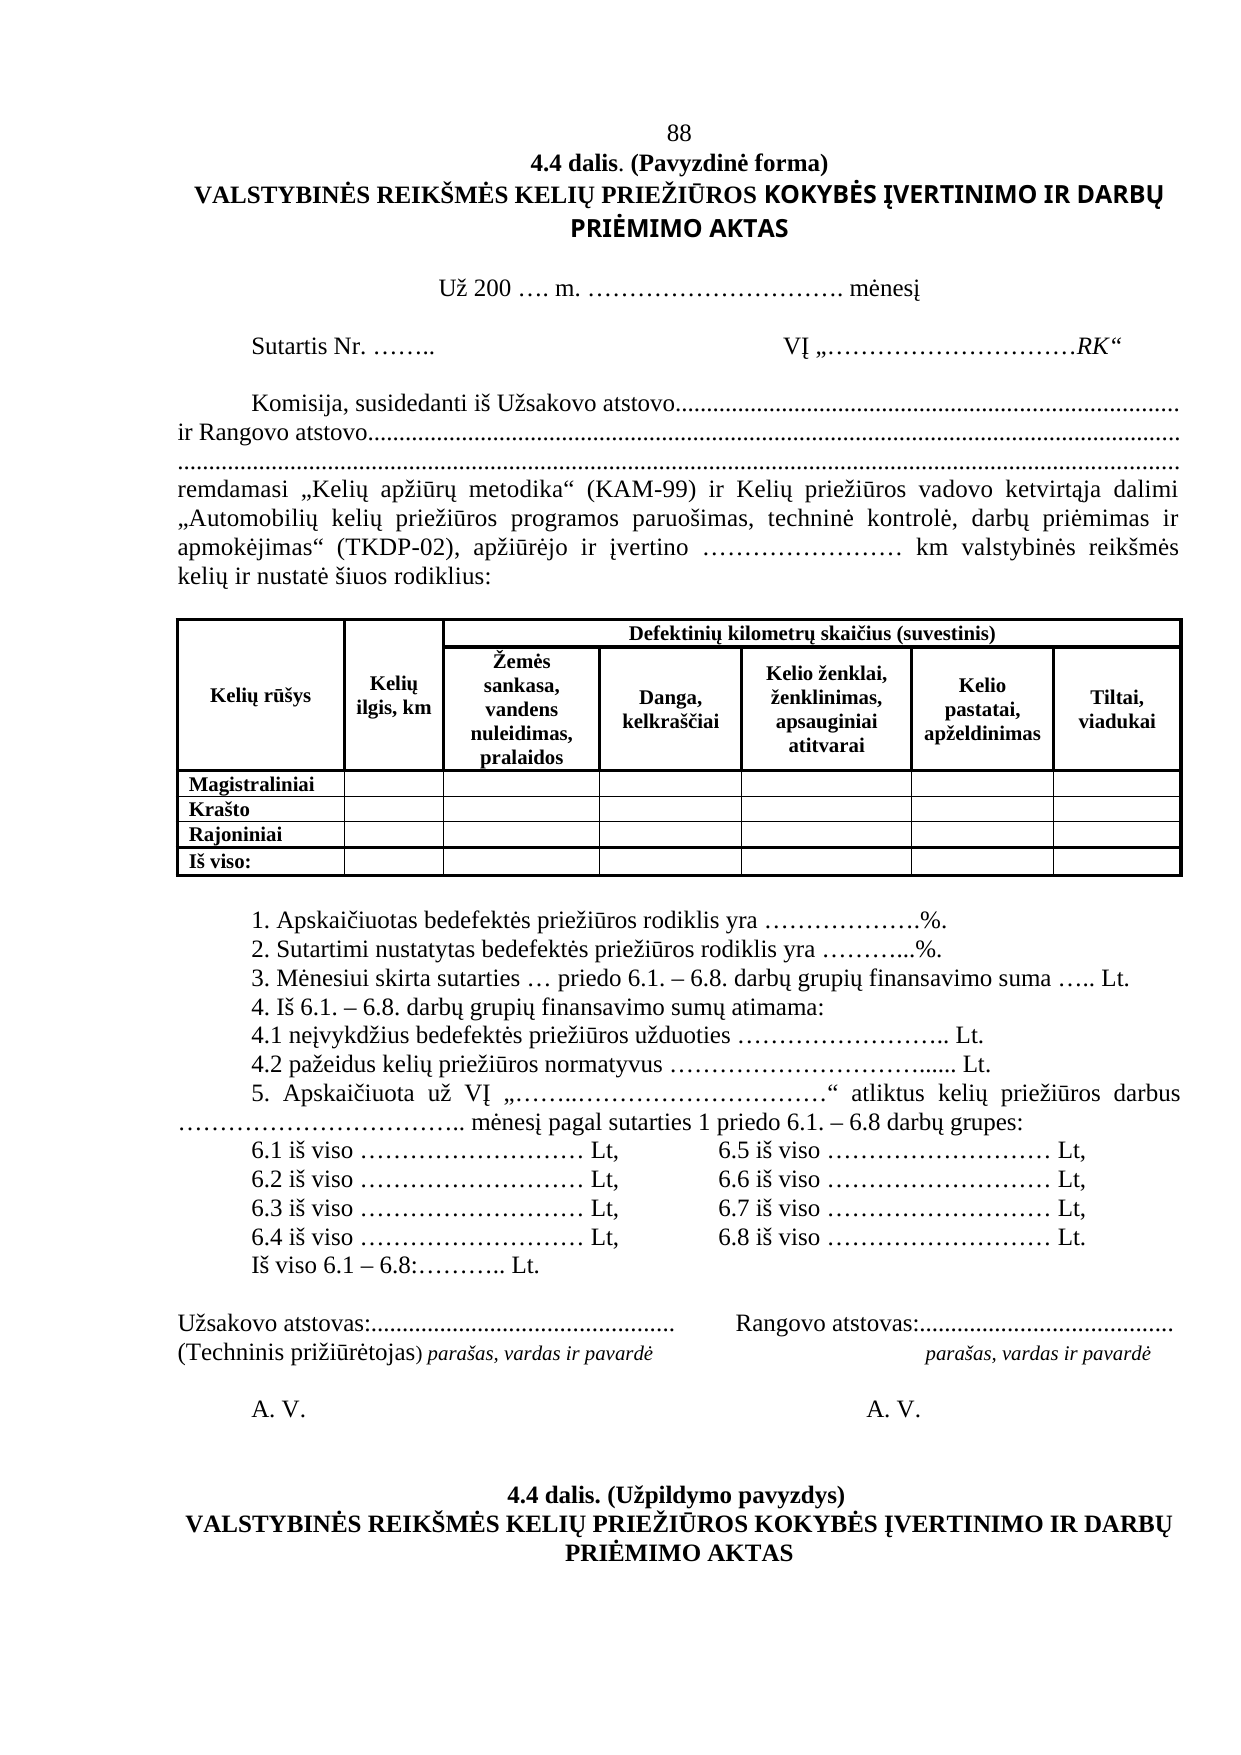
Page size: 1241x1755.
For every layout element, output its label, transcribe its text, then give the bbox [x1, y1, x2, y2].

table_cell [1054, 822, 1179, 846]
text 4.4 dalis. (Užpildymo pavyzdys) [177, 1480, 1181, 1509]
text 4.2 pažeidus kelių priežiūros normatyvus …………………………...... Lt. [177, 1049, 1181, 1078]
table_cell [444, 797, 599, 821]
text 4. Iš 6.1. – 6.8. darbų grupių finansavimo sumų atimama: [177, 992, 1181, 1020]
table_cell [345, 772, 443, 796]
table_cell [742, 772, 911, 796]
table_cell Tiltai, viadukai [1055, 649, 1179, 769]
table_header Kelių rūšys [179, 621, 343, 769]
text Komisija, susidedanti iš Užsakovo atstovo [177, 388, 1181, 417]
text 6.1 iš viso ……………………… Lt, 6.5 iš viso ……………………… Lt, [177, 1135, 1181, 1164]
table_header Kelių ilgis, km [346, 621, 442, 769]
table_cell [345, 797, 443, 821]
text 1. Apskaičiuotas bedefektės priežiūros rodiklis yra ……………….%. [177, 905, 1181, 934]
table_cell [444, 849, 599, 873]
table_cell Magistraliniai [179, 772, 344, 796]
text (Techninis prižiūrėtojas) parašas, vardas ir pavardė parašas, vardas ir pavardė [177, 1337, 1181, 1365]
text 6.3 iš viso ……………………… Lt, 6.7 iš viso ……………………… Lt, [177, 1193, 1181, 1222]
table_cell [444, 772, 599, 796]
text 6.2 iš viso ……………………… Lt, 6.6 iš viso ……………………… Lt, [177, 1164, 1181, 1193]
text Iš viso 6.1 – 6.8:……….. Lt. [177, 1250, 1181, 1279]
text 5. Apskaičiuota už VĮ „……..…………………………“ atliktus kelių priežiūros darbus …………………………….. mėnesį pagal sutarties 1 priedo 6.1. – 6.8 darbų grupes: [177, 1078, 1181, 1135]
text VALSTYBINĖS REIKŠMĖS KELIŲ PRIEŽIŪROS KOKYBĖS ĮVERTINIMO IR DARBŲ PRIĖMIMO AKTAS [177, 176, 1181, 244]
table_cell [1054, 849, 1179, 873]
table_cell [912, 849, 1053, 873]
table_cell Iš viso: [179, 849, 344, 873]
text Už 200 …. m. …………………………. mėnesį [177, 273, 1181, 302]
table_header Defektinių kilometrų skaičius (suvestinis) [445, 621, 1179, 645]
table_cell [345, 849, 443, 873]
text ir Rangovo atstovo [177, 417, 1181, 446]
table_cell Kelio pastatai, apželdinimas [913, 649, 1052, 769]
table_cell [912, 797, 1053, 821]
table_cell [1054, 797, 1179, 821]
table_cell [912, 772, 1053, 796]
text 2. Sutartimi nustatytas bedefektės priežiūros rodiklis yra ………...%. [177, 934, 1181, 963]
text 6.4 iš viso ……………………… Lt, 6.8 iš viso ……………………… Lt. [177, 1222, 1181, 1250]
table_cell [444, 822, 599, 846]
table_cell [600, 797, 741, 821]
text 4.4 dalis. (Pavyzdinė forma) [177, 148, 1181, 176]
text Sutartis Nr. …….. VĮ „…………………………RK“ [177, 331, 1181, 359]
text 4.1 neįvykdžius bedefektės priežiūros užduoties …………………….. Lt. [177, 1020, 1181, 1049]
table_cell [1054, 772, 1179, 796]
table_cell [600, 822, 741, 846]
text Užsakovo atstovas: Rangovo atstovas: [177, 1308, 1181, 1337]
table_cell Rajoniniai [179, 822, 344, 846]
table_cell [912, 822, 1053, 846]
table_cell [742, 822, 911, 846]
table_cell Žemės sankasa, vandens nuleidimas, pralaidos [445, 649, 598, 769]
table_cell [742, 849, 911, 873]
text remdamasi „Kelių apžiūrų metodika“ (KAM-99) ir Kelių priežiūros vadovo ketvirtąja dalimi „Automobilių kelių priežiūros programos paruošimas, techninė kontrolė, darbų priėmimas ir apmokėjimas“ (TKDP-02), apžiūrėjo ir įvertino …………………… km valstybinės reikšmės kelių ir nustatė šiuos rodiklius: [177, 474, 1181, 589]
table_cell [600, 772, 741, 796]
table_cell [345, 822, 443, 846]
table_cell Danga, kelkraščiai [601, 649, 740, 769]
table_cell [742, 797, 911, 821]
table_cell Kelio ženklai, ženklinimas, apsauginiai atitvarai [743, 649, 910, 769]
table_cell [600, 849, 741, 873]
text 3. Mėnesiui skirta sutarties … priedo 6.1. – 6.8. darbų grupių finansavimo suma ….. Lt. [177, 963, 1181, 992]
text A. V. A. V. [177, 1394, 1181, 1423]
table_cell Krašto [179, 797, 344, 821]
text VALSTYBINĖS REIKŠMĖS KELIŲ PRIEŽIŪROS KOKYBĖS ĮVERTINIMO IR DARBŲ PRIĖMIMO AKTAS [177, 1509, 1181, 1567]
